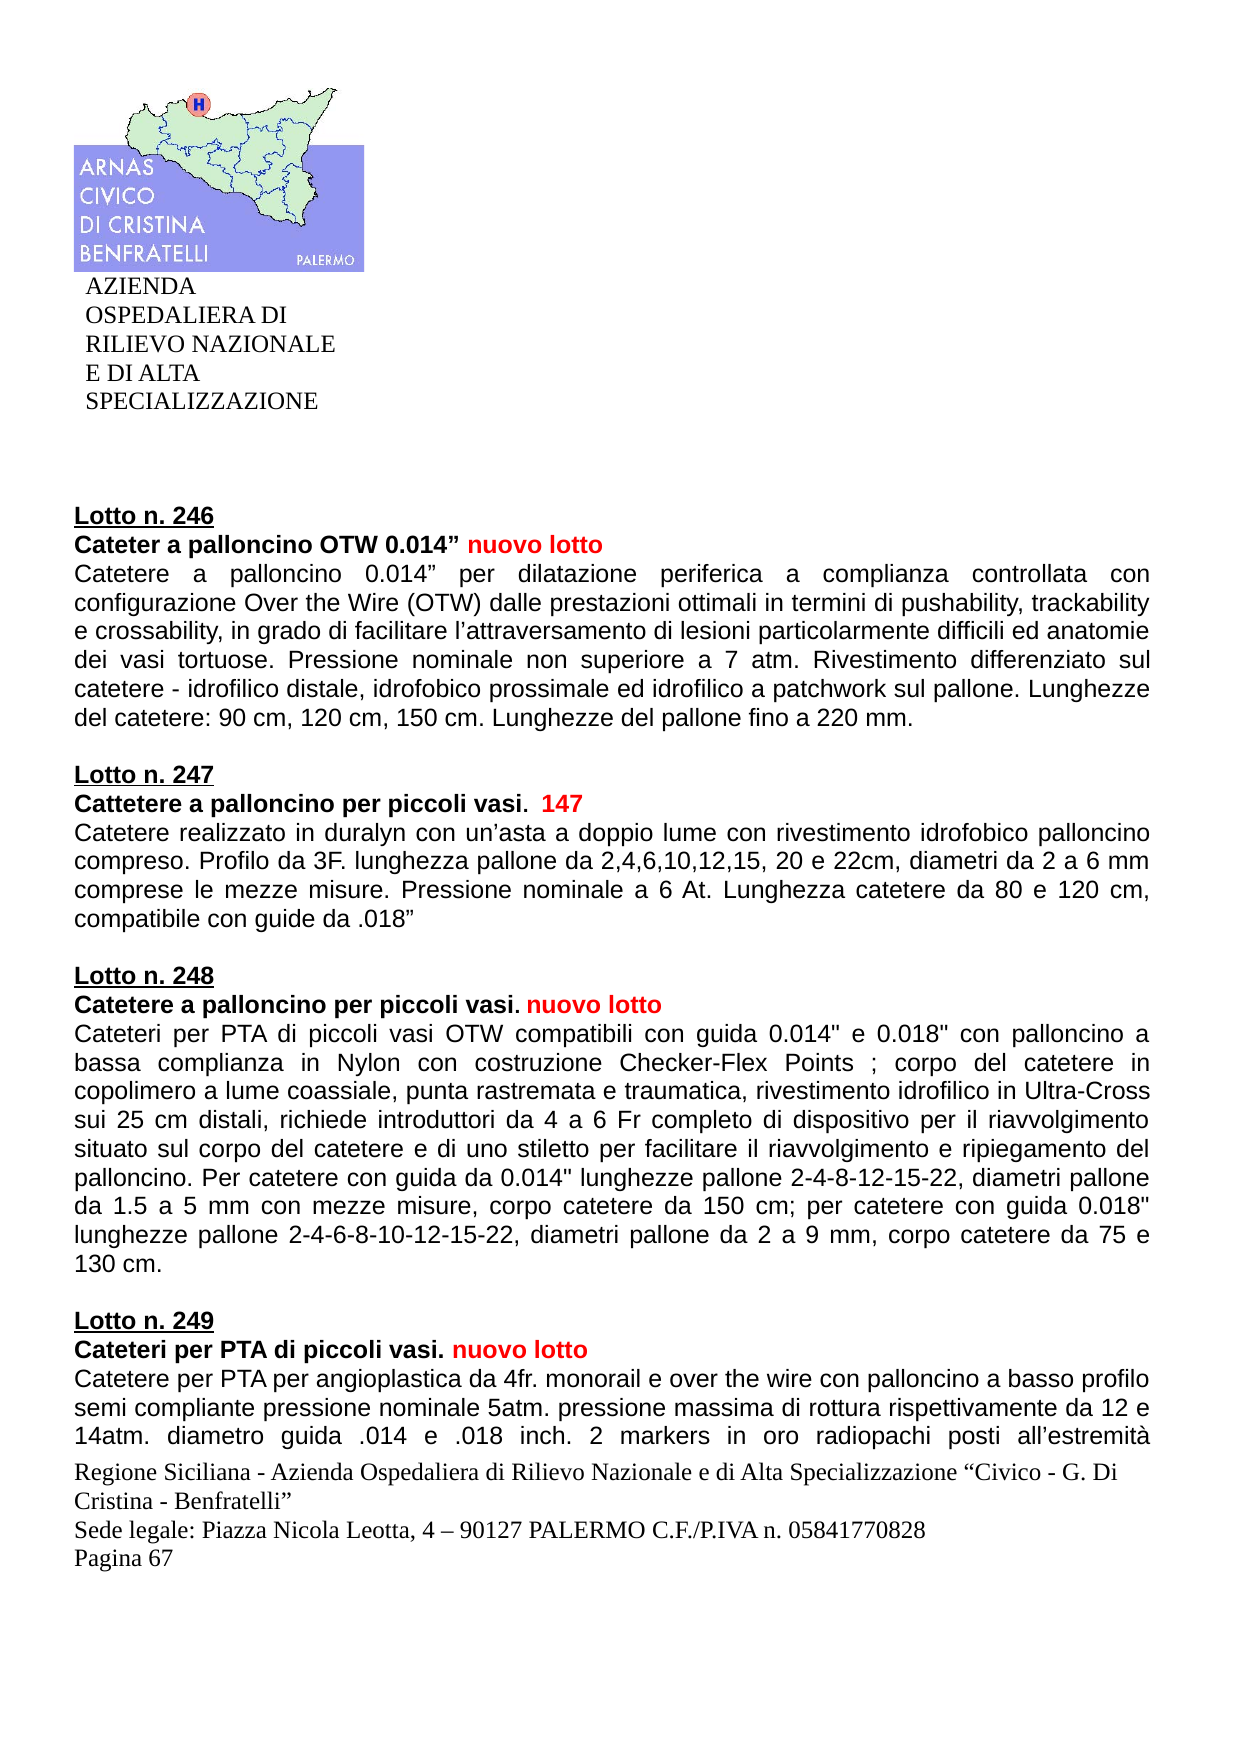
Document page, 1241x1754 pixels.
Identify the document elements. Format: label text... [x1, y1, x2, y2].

picture [73, 88, 365, 272]
text Lotto n. 248 [74, 961, 1152, 990]
text Catetere realizzato in duralyn con un’asta a doppio lume con rivestimento idrofobico palloncino compreso. Profilo da 3F. lunghezza pallone da 2,4,6,10,12,15, 20 e 22cm, diametri da 2 a 6 mm comprese le mezze misure. Pressione nominale a 6 At. Lunghezza catetere da 80 e 120 cm, compatibile con guide da .018” [74, 818, 1152, 933]
text Cateteri per PTA di piccoli vasi OTW compatibili con guida 0.014" e 0.018" con palloncino a bassa complianza in Nylon con costruzione Checker-Flex Points ; corpo del catetere in copolimero a lume coassiale, punta rastremata e traumatica, rivestimento idrofilico in Ultra-Cross sui 25 cm distali, richiede introduttori da 4 a 6 Fr completo di dispositivo per il riavvolgimento situato sul corpo del catetere e di uno stiletto per facilitare il riavvolgimento e ripiegamento del palloncino. Per catetere con guida da 0.014" lunghezze pallone 2-4-8-12-15-22, diametri pallone da 1.5 a 5 mm con mezze misure, corpo catetere da 150 cm; per catetere con guida 0.018" lunghezze pallone 2-4-6-8-10-12-15-22, diametri pallone da 2 a 9 mm, corpo catetere da 75 e 130 cm. [74, 1019, 1152, 1278]
text Lotto n. 249 [74, 1306, 1152, 1335]
text Lotto n. 246 [74, 501, 1152, 530]
text Catetere per PTA per angioplastica da 4fr. monorail e over the wire con palloncino a basso profilo semi compliante pressione nominale 5atm. pressione massima di rottura rispettivamente da 12 e 14atm. diametro guida .014 e .018 inch. 2 markers in oro radiopachi posti all’estremità [74, 1364, 1152, 1450]
text Catetere a palloncino per piccoli vasi. nuovo lotto [74, 990, 1152, 1019]
text Cateteri per PTA di piccoli vasi. nuovo lotto [74, 1335, 1152, 1364]
text Cateter a palloncino OTW 0.014” nuovo lotto [74, 530, 1152, 559]
text Cattetere a palloncino per piccoli vasi. 147 [74, 789, 1152, 818]
text Lotto n. 247 [74, 760, 1152, 789]
text Catetere a palloncino 0.014” per dilatazione periferica a complianza controllata con configurazione Over the Wire (OTW) dalle prestazioni ottimali in termini di pushability, trackability e crossability, in grado di facilitare l’attraversamento di lesioni particolarmente difficili ed anatomie dei vasi tortuose. Pressione nominale non superiore a 7 atm. Rivestimento differenziato sul catetere - idrofilico distale, idrofobico prossimale ed idrofilico a patchwork sul pallone. Lunghezze del catetere: 90 cm, 120 cm, 150 cm. Lunghezze del pallone fino a 220 mm. [74, 559, 1152, 731]
